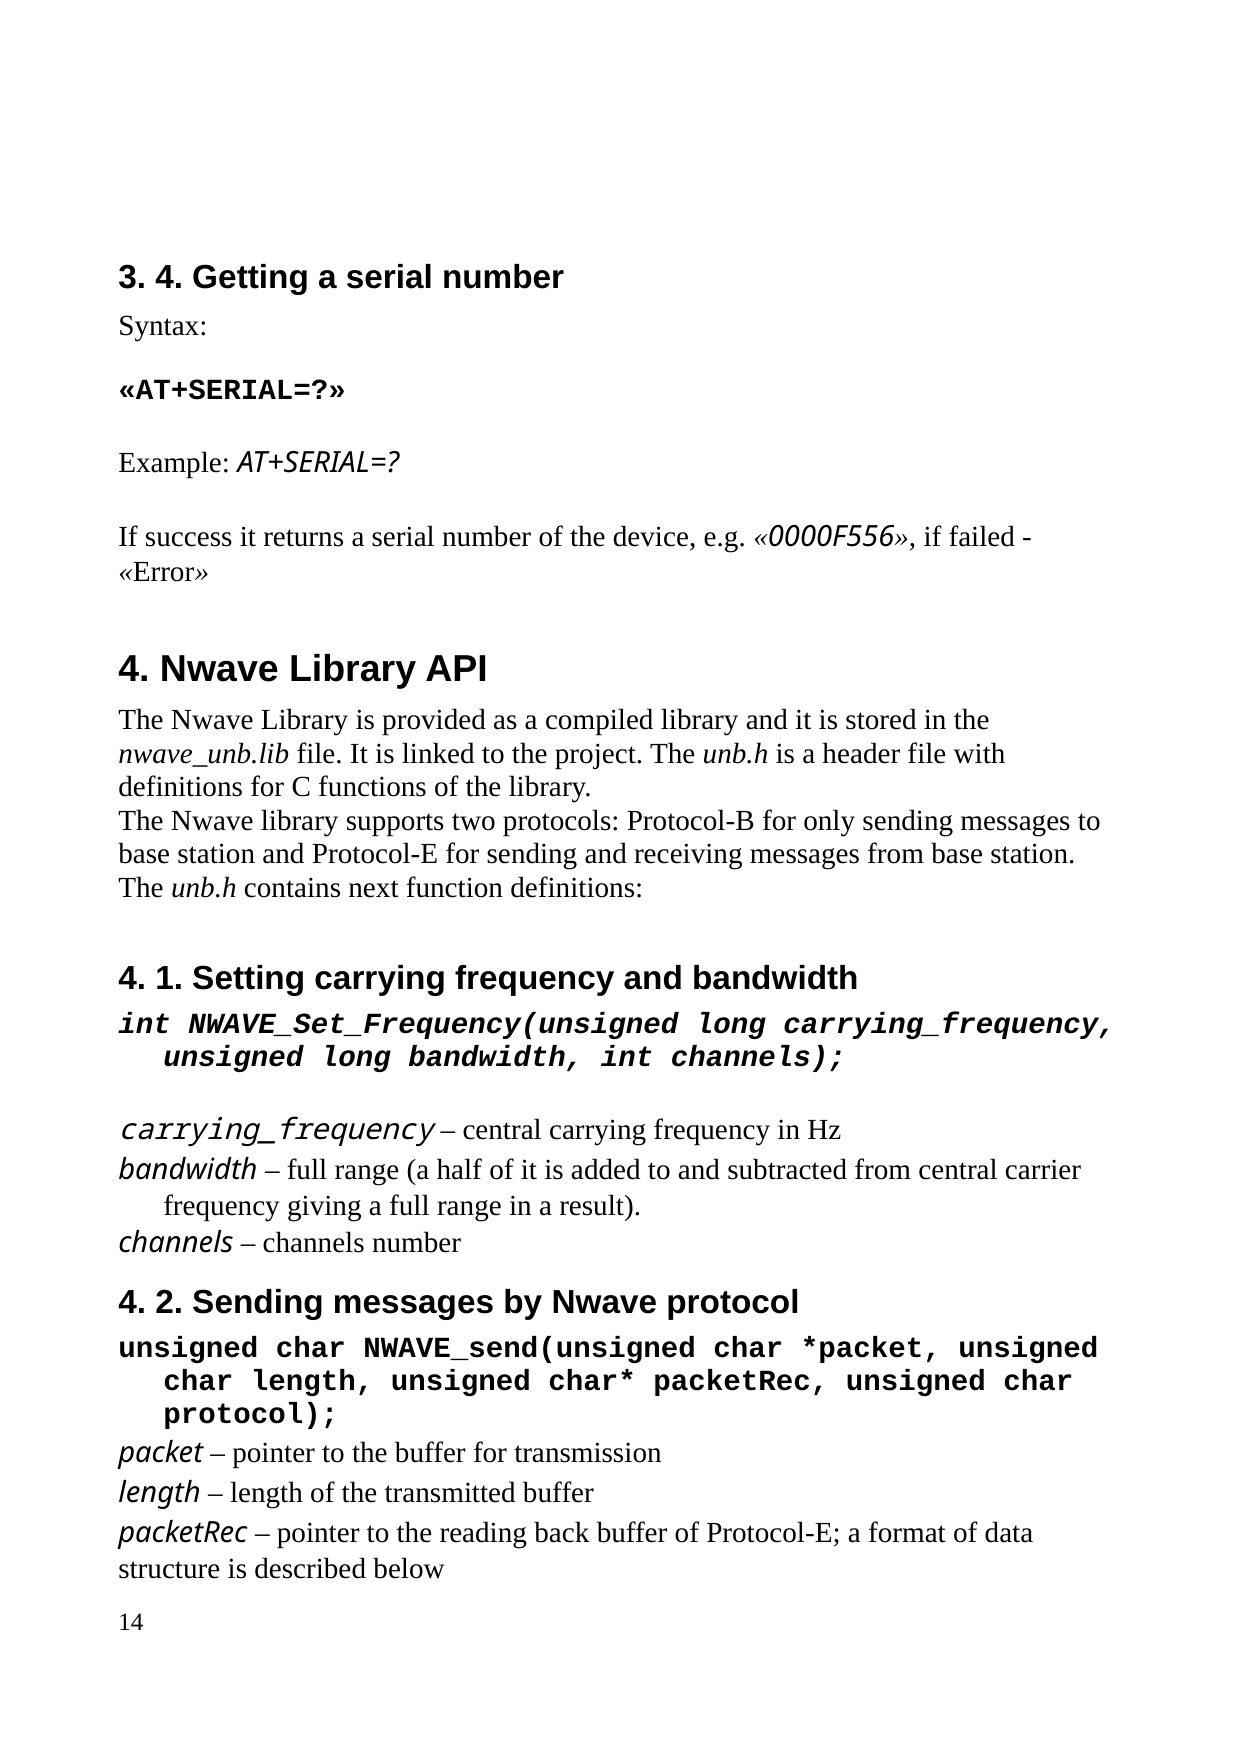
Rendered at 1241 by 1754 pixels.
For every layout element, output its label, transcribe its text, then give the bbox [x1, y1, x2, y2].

subtitle 4. Nwave Library API [118, 647, 1122, 690]
list Syntax: [118, 308, 1122, 341]
list «AT+SERIAL=?» [118, 375, 1122, 408]
list unsigned char NWAVE_send(unsigned char *packet, unsigned char length, unsigned char* packetRec, unsigned char protocol); [118, 1333, 1122, 1432]
list If success it returns a serial number of the device, e.g. «0000F556», if failed - «Error» [118, 515, 1122, 588]
list length – length of the transmitted buffer [118, 1471, 1122, 1511]
subtitle 4. 1. Setting carrying frequency and bandwidth [118, 958, 1122, 996]
subtitle 4. 2. Sending messages by Nwave protocol [118, 1282, 1122, 1320]
list Example: AT+SERIAL=? [118, 442, 1122, 481]
subtitle 3. 4. Getting a serial number [118, 257, 1122, 295]
list int NWAVE_Set_Frequency(unsigned long carrying_frequency, unsigned long bandwidth, int channels); [118, 1009, 1122, 1075]
list packetRec – pointer to the reading back buffer of Protocol-E; a format of data structure is described below [118, 1511, 1122, 1584]
list bandwidth – full range (a half of it is added to and subtracted from central carrier frequency giving a full range in a result). [118, 1148, 1122, 1221]
list The unb.h contains next function definitions: [118, 870, 1122, 903]
list carrying_frequency – central carrying frequency in Hz [118, 1108, 1122, 1148]
list The Nwave Library is provided as a compiled library and it is stored in the nwave_unb.lib file. It is linked to the project. The unb.h is a header file with definitions for C functions of the library. [118, 702, 1122, 803]
list channels – channels number [118, 1221, 1122, 1261]
list packet – pointer to the buffer for transmission [118, 1432, 1122, 1471]
list The Nwave library supports two protocols: Protocol-B for only sending messages to base station and Protocol-E for sending and receiving messages from base station. [118, 803, 1122, 870]
